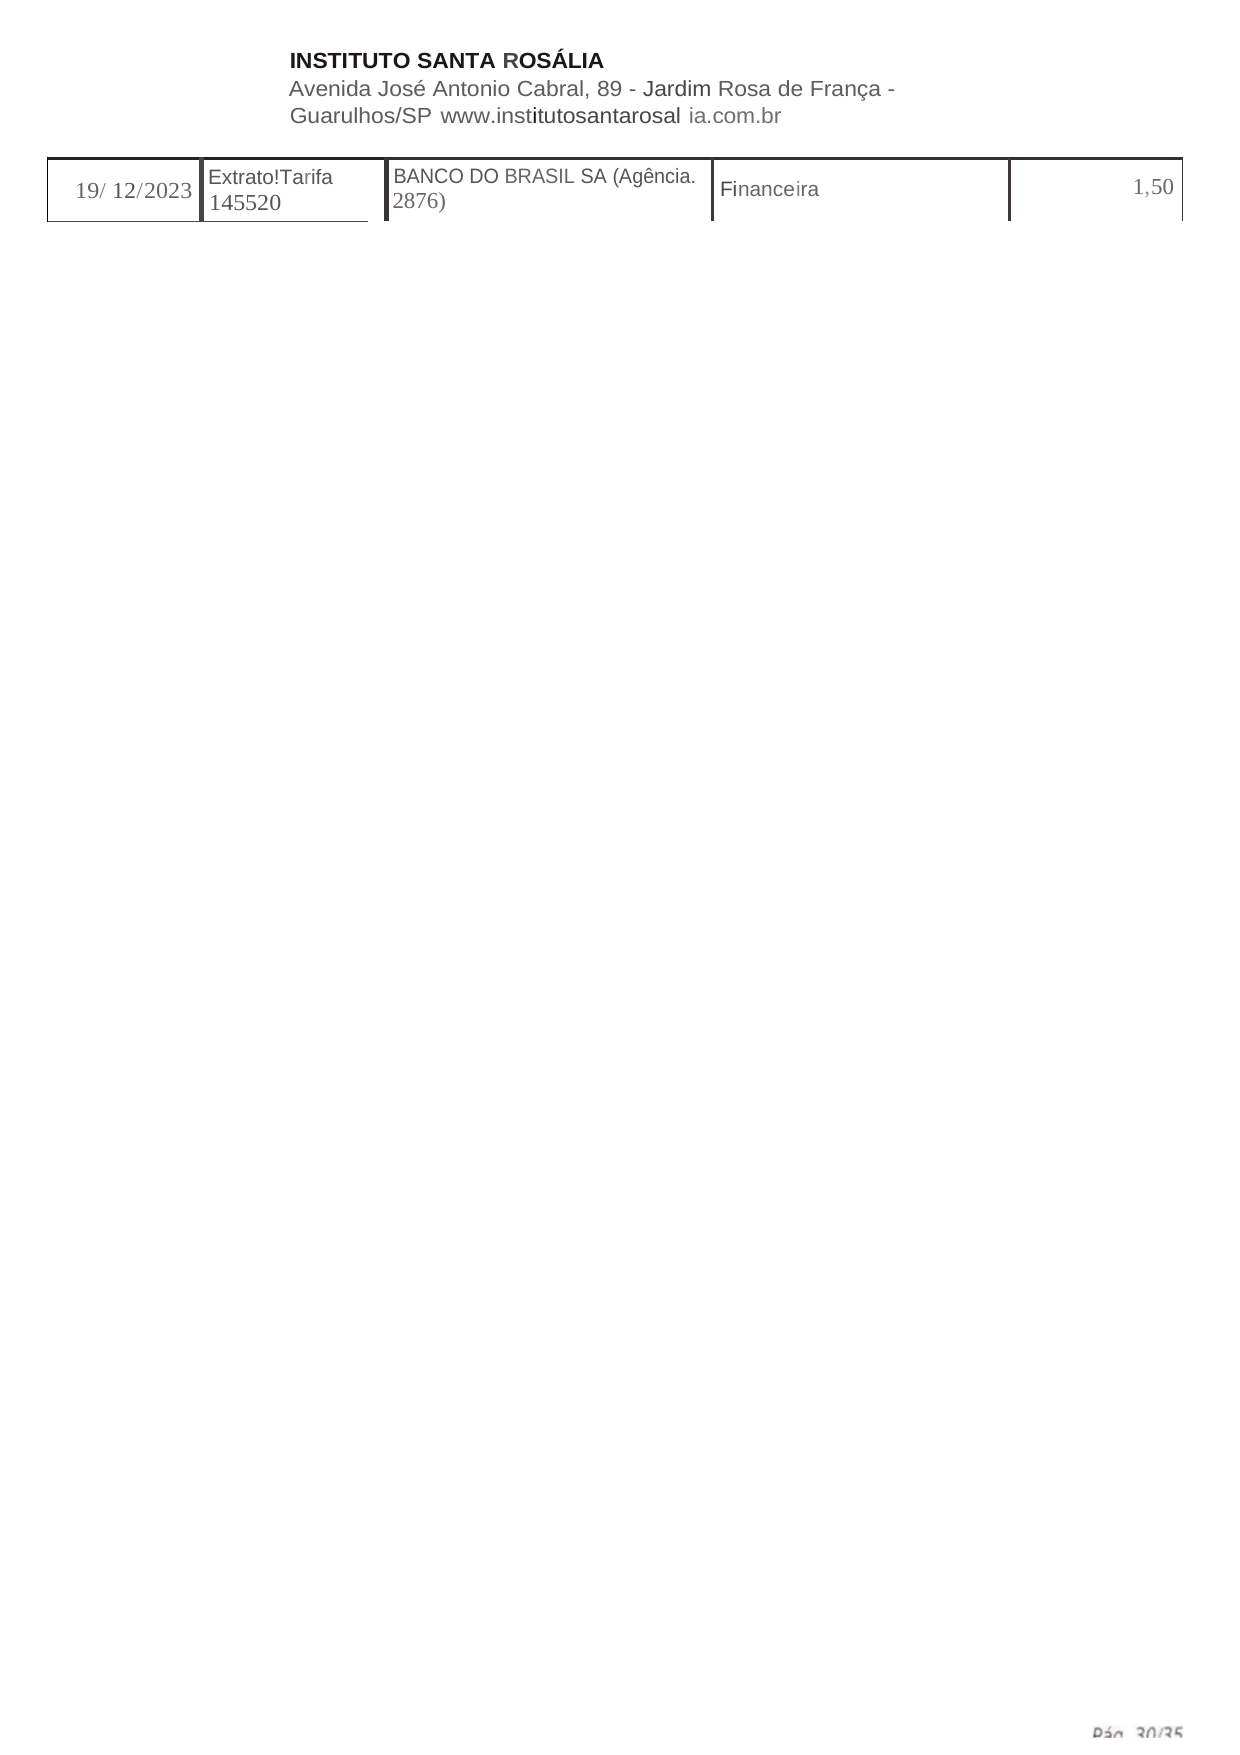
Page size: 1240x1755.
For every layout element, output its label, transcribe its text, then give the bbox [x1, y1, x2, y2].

table_cell Extrato!Tarifa 145520 [204, 160, 368, 221]
table_cell 19/ 12/2023 [48, 160, 199, 221]
table_cell Financeira [714, 160, 1008, 221]
table_cell BANCO DO BRASIL SA (Agência. 2876) [389, 160, 711, 221]
table_cell 1,50 [1011, 160, 1182, 221]
table_cell [368, 160, 384, 221]
